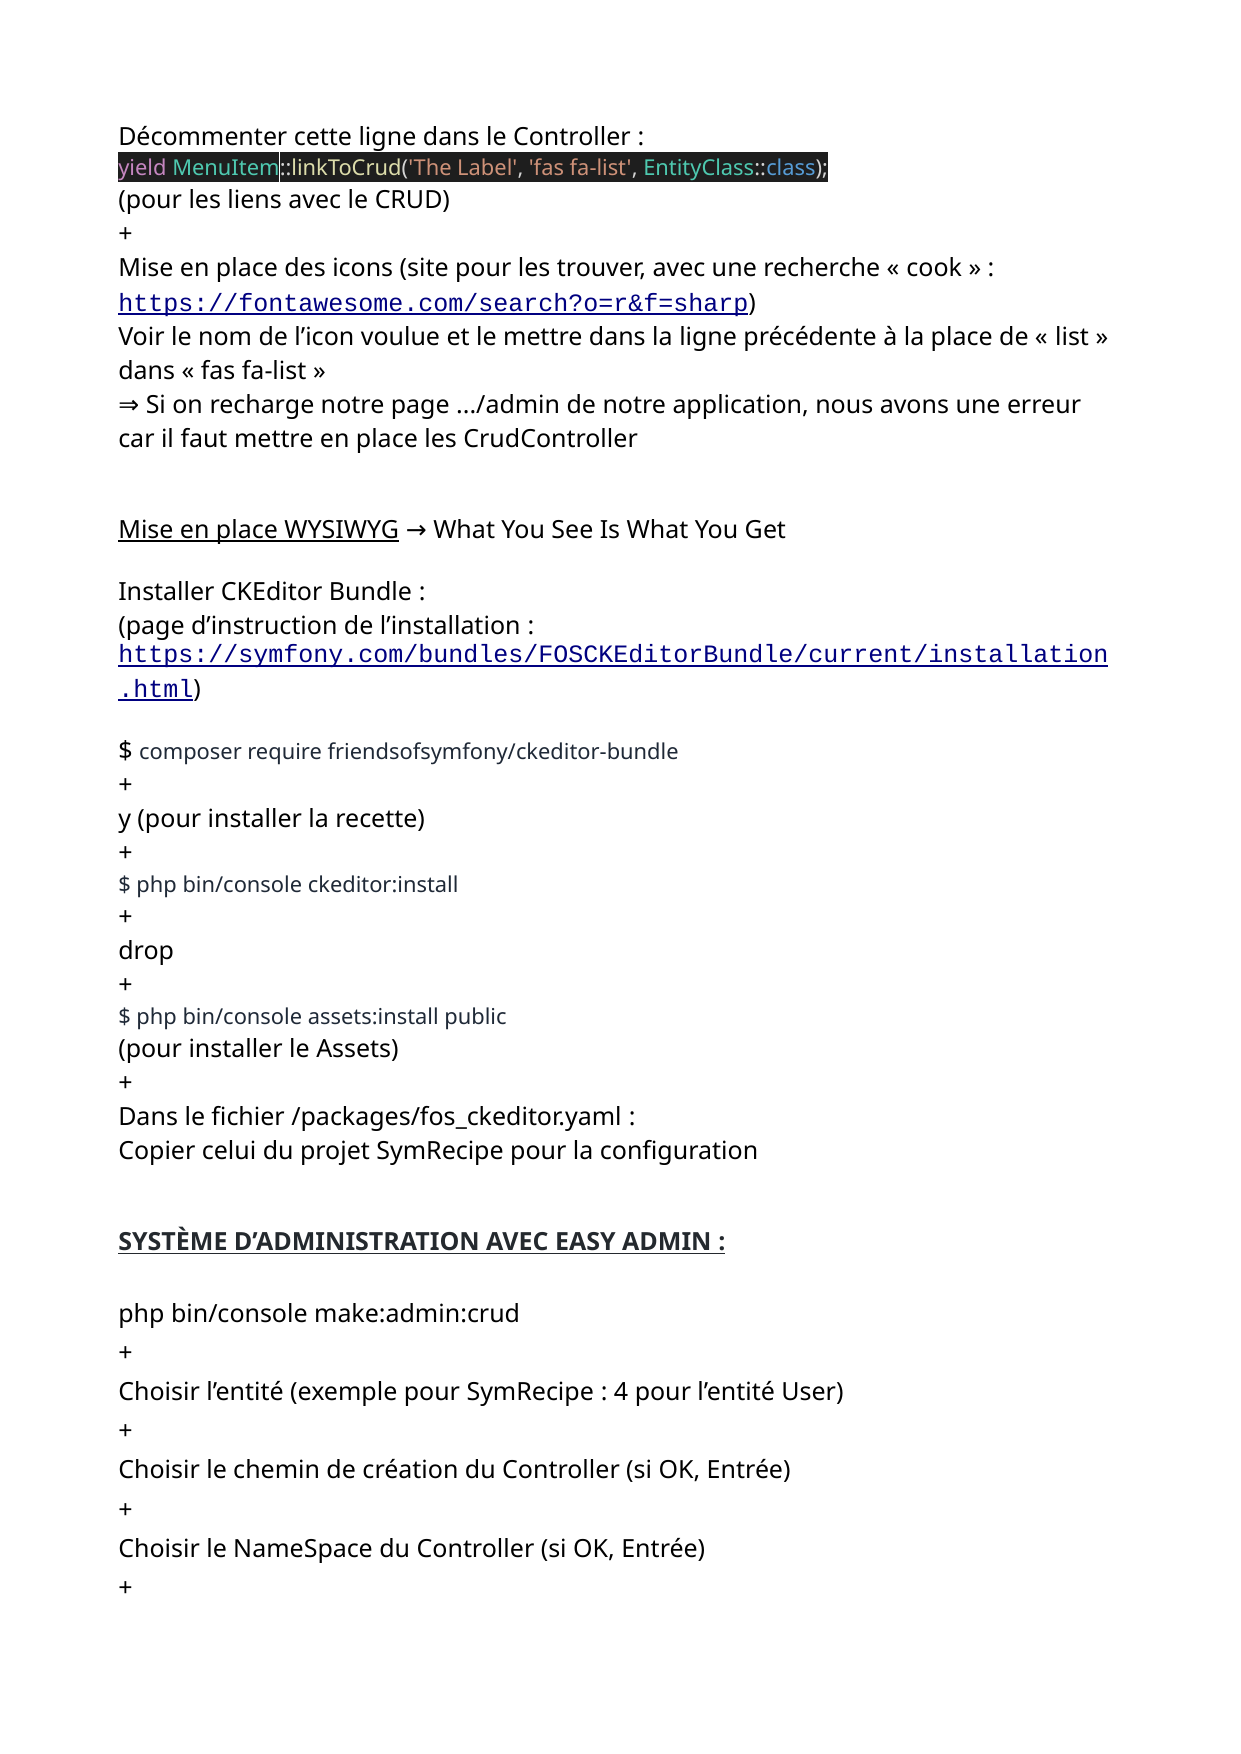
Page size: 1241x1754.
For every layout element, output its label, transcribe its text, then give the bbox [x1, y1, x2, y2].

text $ php bin/console ckeditor:install [118, 869, 1122, 899]
text SYSTÈME D’ADMINISTRATION AVEC EASY ADMIN : [118, 1224, 1122, 1258]
text Mise en place des icons (site pour les trouver, avec une recherche « cook » : [118, 250, 1122, 284]
text ⇒ Si on recharge notre page .../admin de notre application, nous avons une erreur car il faut mettre en place les CrudController [118, 387, 1122, 455]
text Choisir le chemin de création du Controller (si OK, Entrée) [118, 1452, 1122, 1486]
text + [118, 216, 1122, 250]
text + [118, 1065, 1122, 1099]
text + [118, 1570, 1122, 1604]
text Choisir le NameSpace du Controller (si OK, Entrée) [118, 1531, 1122, 1564]
text (page d’instruction de l’installation : https://symfony.com/bundles/FOSCKEditorBundle/current/installation.html) [118, 608, 1122, 704]
text drop [118, 933, 1122, 967]
text Dans le fichier /packages/fos_ckeditor.yaml : [118, 1099, 1122, 1133]
text Mise en place WYSIWYG → What You See Is What You Get [118, 511, 1122, 545]
text php bin/console make:admin:crud [118, 1296, 1122, 1329]
text $ php bin/console assets:install public [118, 1001, 1122, 1031]
text + [118, 1335, 1122, 1369]
text (pour installer le Assets) [118, 1031, 1122, 1065]
text $ composer require friendsofsymfony/ckeditor-bundle [118, 733, 1122, 767]
text + [118, 1413, 1122, 1447]
text + [118, 967, 1122, 1001]
text + [118, 1491, 1122, 1525]
text y (pour installer la recette) [118, 801, 1122, 835]
text Choisir l’entité (exemple pour SymRecipe : 4 pour l’entité User) [118, 1374, 1122, 1408]
text + [118, 767, 1122, 801]
text Décommenter cette ligne dans le Controller : [118, 118, 1122, 152]
text Installer CKEditor Bundle : [118, 574, 1122, 608]
text + [118, 899, 1122, 933]
text Copier celui du projet SymRecipe pour la configuration [118, 1133, 1122, 1167]
text yield MenuItem::linkToCrud('The Label', 'fas fa-list', EntityClass::class); [118, 152, 1122, 182]
text (pour les liens avec le CRUD) [118, 182, 1122, 216]
text + [118, 835, 1122, 869]
text Voir le nom de l’icon voulue et le mettre dans la ligne précédente à la place de « list » dans « fas fa-list » [118, 318, 1122, 387]
text https://fontawesome.com/search?o=r&f=sharp) [118, 284, 1122, 318]
